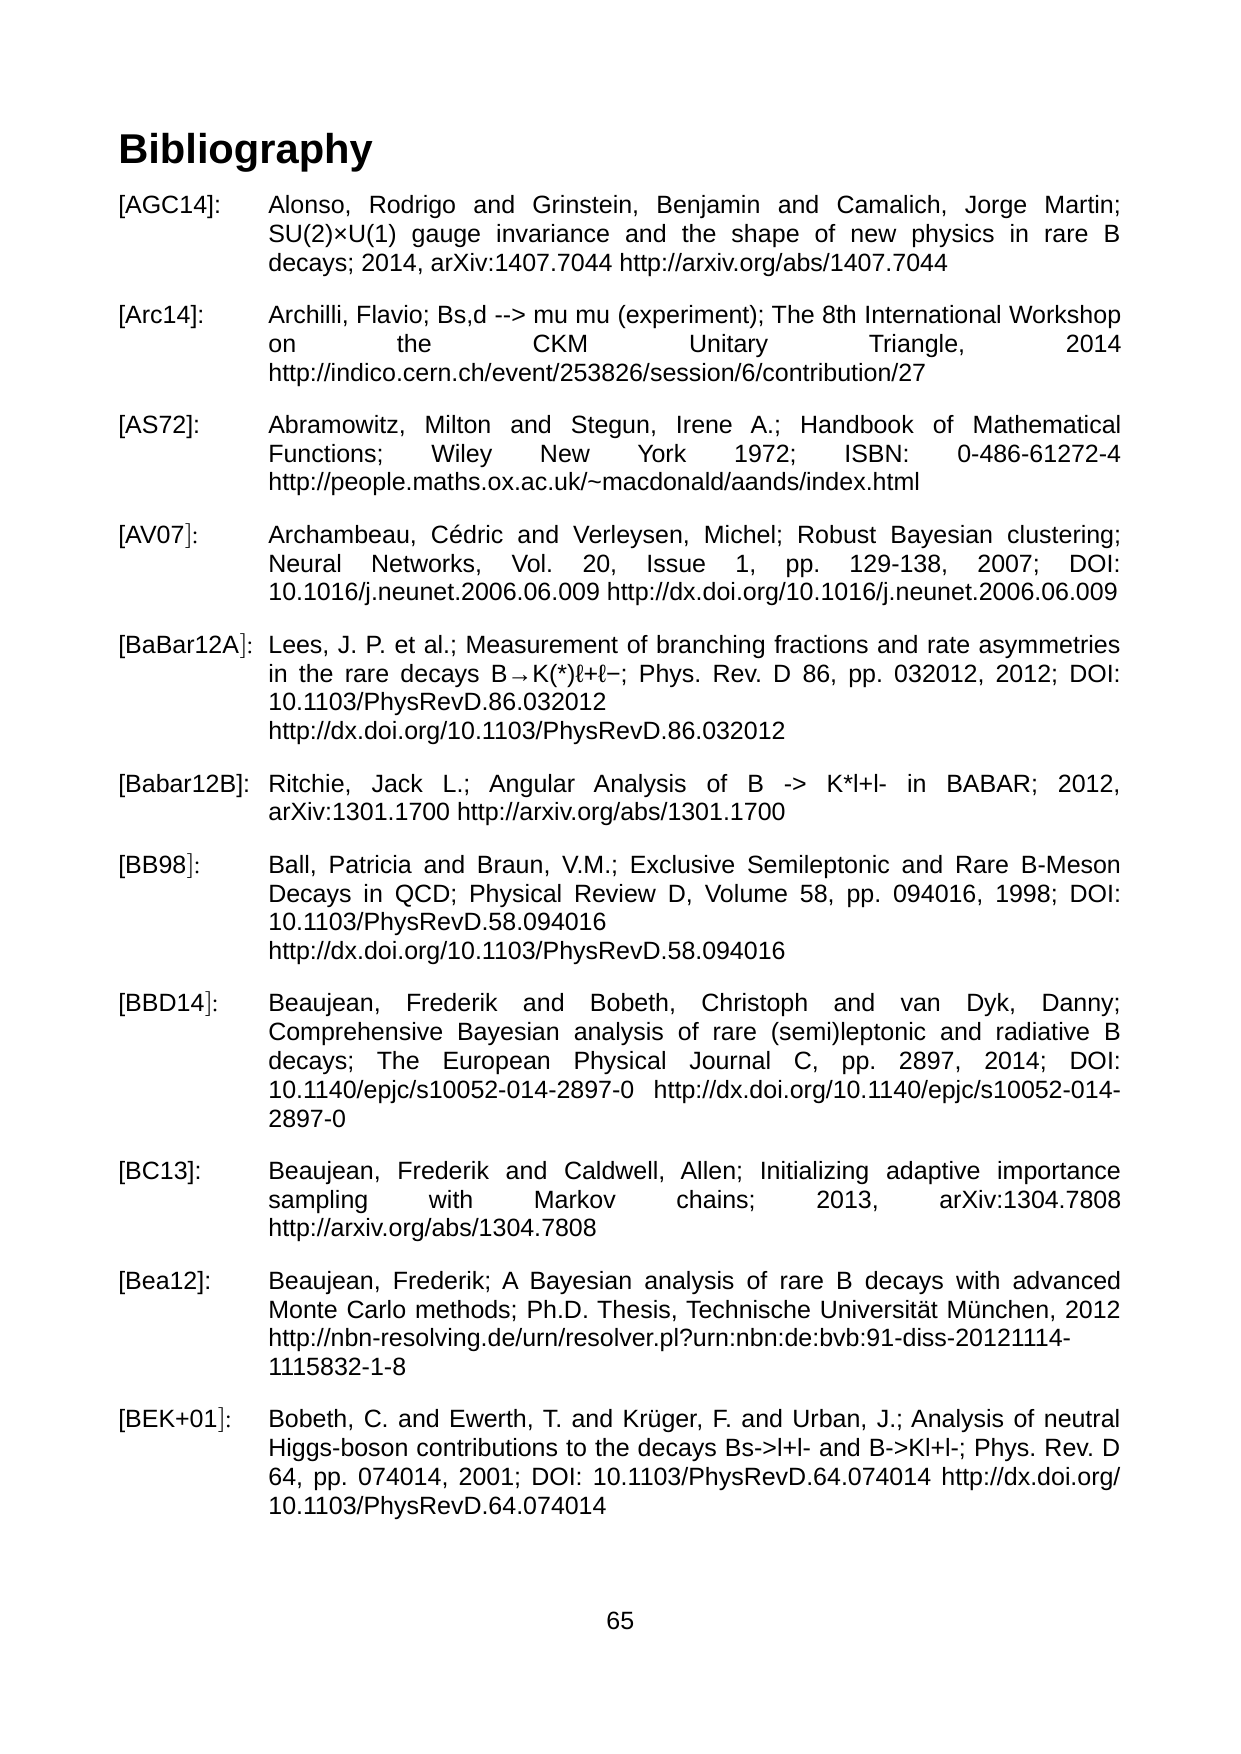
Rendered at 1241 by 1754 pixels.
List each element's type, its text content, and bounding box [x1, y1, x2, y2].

text [Babar12B]: Ritchie, Jack L.; Angular Analysis of B -> K*l+l- in BABAR; 2012, arXiv:1301.1700 http://arxiv.org/abs/1301.1700 [118, 768, 1122, 826]
text [AV07]: Archambeau, Cédric and Verleysen, Michel; Robust Bayesian clustering; Neural Networks, Vol. 20, Issue 1, pp. 129-138, 2007; DOI: 10.1016/j.neunet.2006.06.009 http://dx.doi.org/10.1016/j.neunet.2006.06.009 [118, 520, 1122, 606]
text [AS72]: Abramowitz, Milton and Stegun, Irene A.; Handbook of Mathematical Functions; Wiley New York 1972; ISBN: 0-486-61272-4 http://people.maths.ox.ac.uk/~macdonald/aands/index.html [118, 410, 1122, 496]
text [Arc14]: Archilli, Flavio; Bs,d --> mu mu (experiment); The 8th International Workshop on the CKM Unitary Triangle, 2014 http://indico.cern.ch/event/253826/session/6/contribution/27 [118, 300, 1122, 386]
text Bibliography [118, 124, 1122, 172]
text [BaBar12A]: Lees, J. P. et al.; Measurement of branching fractions and rate asymmetries in the rare decays B→K(*)ℓ+ℓ−; Phys. Rev. D 86, pp. 032012, 2012; DOI: 10.1103/PhysRevD.86.032012 http://dx.doi.org/10.1103/PhysRevD.86.032012 [118, 630, 1122, 745]
text [BC13]: Beaujean, Frederik and Caldwell, Allen; Initializing adaptive importance sampling with Markov chains; 2013, arXiv:1304.7808 http://arxiv.org/abs/1304.7808 [118, 1156, 1122, 1242]
text [AGC14]: Alonso, Rodrigo and Grinstein, Benjamin and Camalich, Jorge Martin; SU(2)×U(1) gauge invariance and the shape of new physics in rare B decays; 2014, arXiv:1407.7044 http://arxiv.org/abs/1407.7044 [118, 190, 1122, 276]
text [BB98]: Ball, Patricia and Braun, V.M.; Exclusive Semileptonic and Rare B-Meson Decays in QCD; Physical Review D, Volume 58, pp. 094016, 1998; DOI: 10.1103/PhysRevD.58.094016 http://dx.doi.org/10.1103/PhysRevD.58.094016 [118, 850, 1122, 965]
text [Bea12]: Beaujean, Frederik; A Bayesian analysis of rare B decays with advanced Monte Carlo methods; Ph.D. Thesis, Technische Universität München, 2012 http://nbn-resolving.de/urn/resolver.pl?urn:nbn:de:bvb:91-diss-20121114-1115832-1-8 [118, 1266, 1122, 1381]
text [BEK+01]: Bobeth, C. and Ewerth, T. and Krüger, F. and Urban, J.; Analysis of neutral Higgs-boson contributions to the decays Bs->l+l- and B->Kl+l-; Phys. Rev. D 64, pp. 074014, 2001; DOI: 10.1103/PhysRevD.64.074014 http://dx.doi.org/ 10.1103/PhysRevD.64.074014 [118, 1404, 1122, 1519]
text [BBD14]: Beaujean, Frederik and Bobeth, Christoph and van Dyk, Danny; Comprehensive Bayesian analysis of rare (semi)leptonic and radiative B decays; The European Physical Journal C, pp. 2897, 2014; DOI: 10.1140/epjc/s10052-014-2897-0 http://dx.doi.org/10.1140/epjc/s10052-014-2897-0 [118, 988, 1122, 1132]
